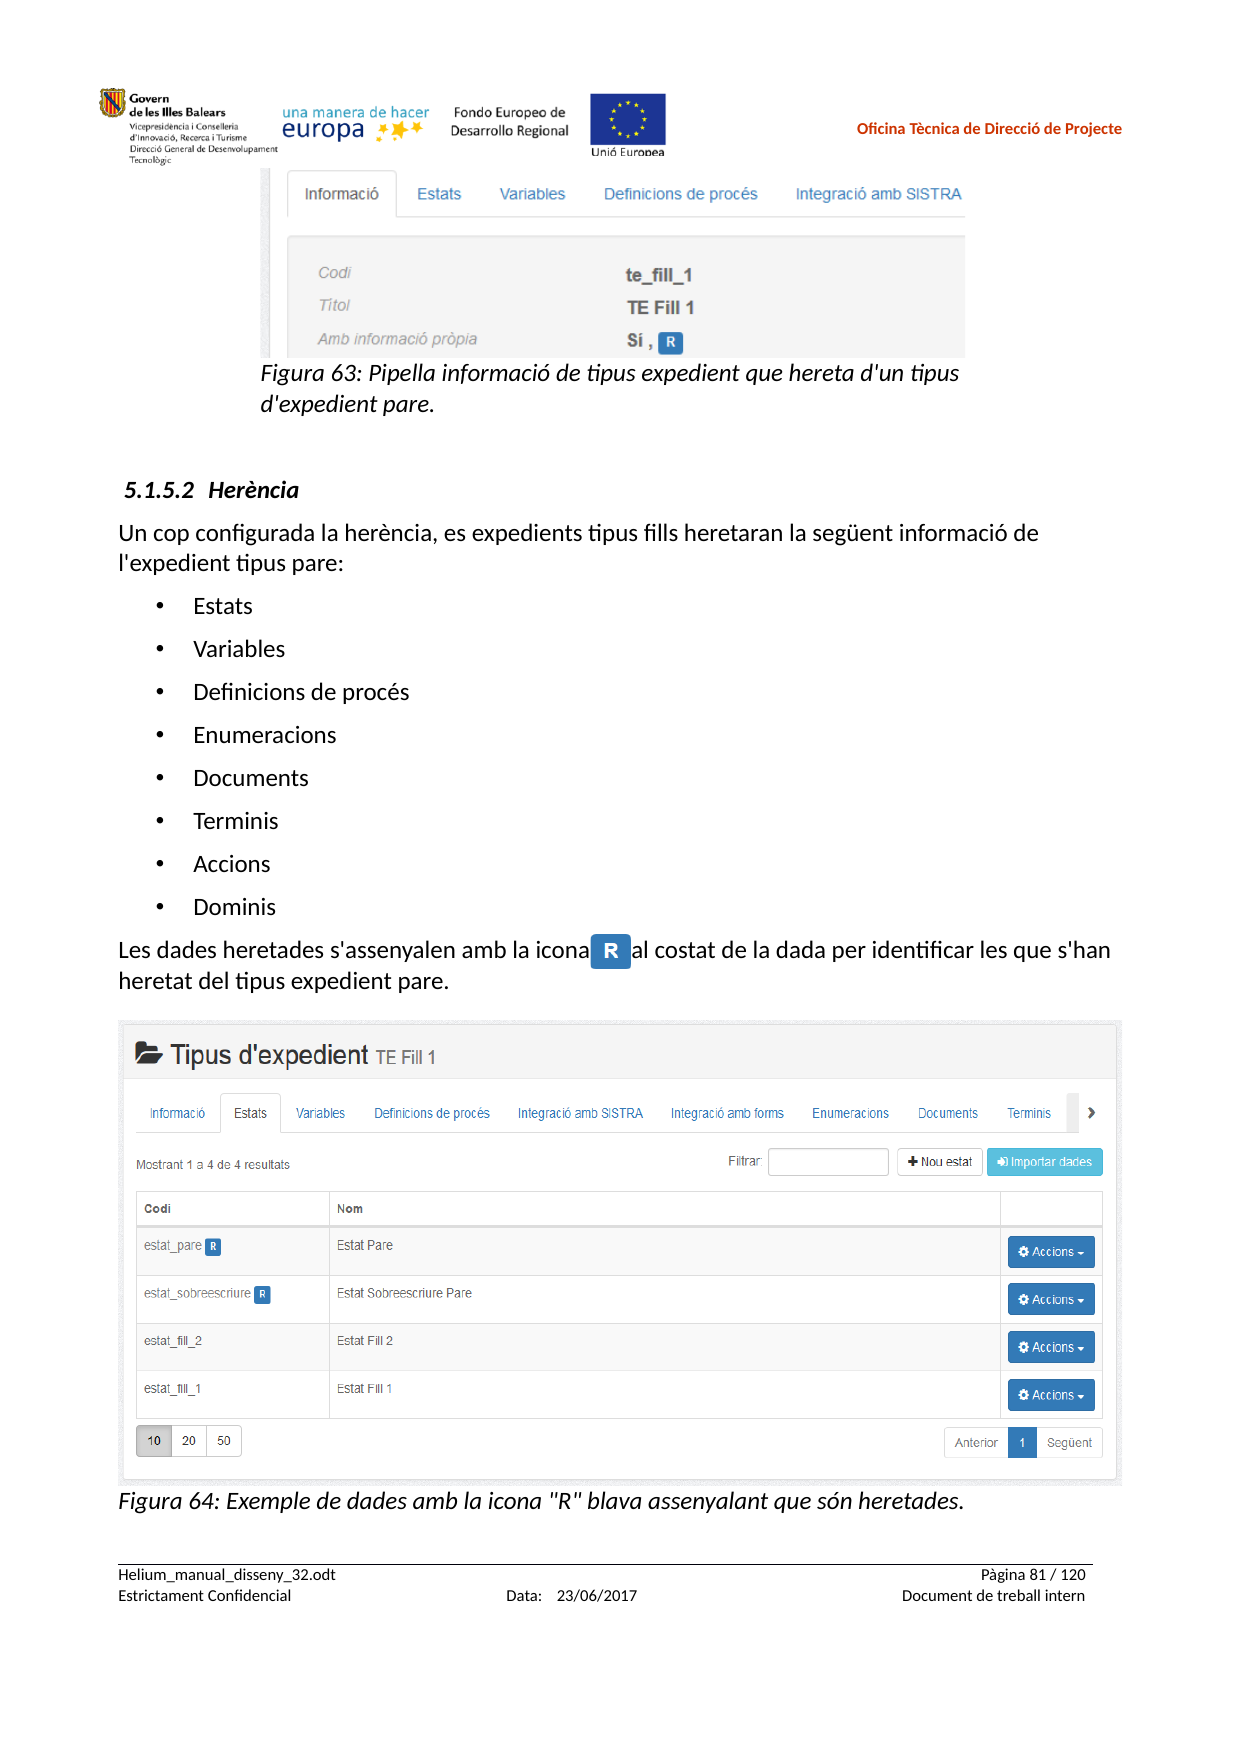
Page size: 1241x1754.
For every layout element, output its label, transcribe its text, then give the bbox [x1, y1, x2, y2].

list Enumeracions [156, 719, 1122, 750]
picture [99, 87, 668, 166]
list Variables [156, 633, 1122, 664]
text Figura 63: Pipella informació de tipus expedient que hereta d'un tipus d'expedient pare. [260, 358, 980, 418]
picture [590, 934, 631, 969]
list Estats [156, 590, 1122, 621]
list Definicions de procés [156, 676, 1122, 707]
list Dominis [156, 891, 1122, 922]
text Les dades heretades s'assenyalen amb la icona al costat de la dada per identificar les que s'han heretat del tipus expedient pare. [118, 934, 1122, 995]
list Terminis [156, 805, 1122, 836]
subtitle Herència [118, 474, 1122, 504]
list Accions [156, 848, 1122, 879]
text Figura 64: Exemple de dades amb la icona "R" blava assenyalant que són heretades. [118, 1486, 1122, 1516]
list Documents [156, 762, 1122, 793]
picture [260, 168, 966, 358]
text Un cop configurada la herència, es expedients tipus fills heretaran la següent informació de l'expedient tipus pare: [118, 517, 1122, 578]
